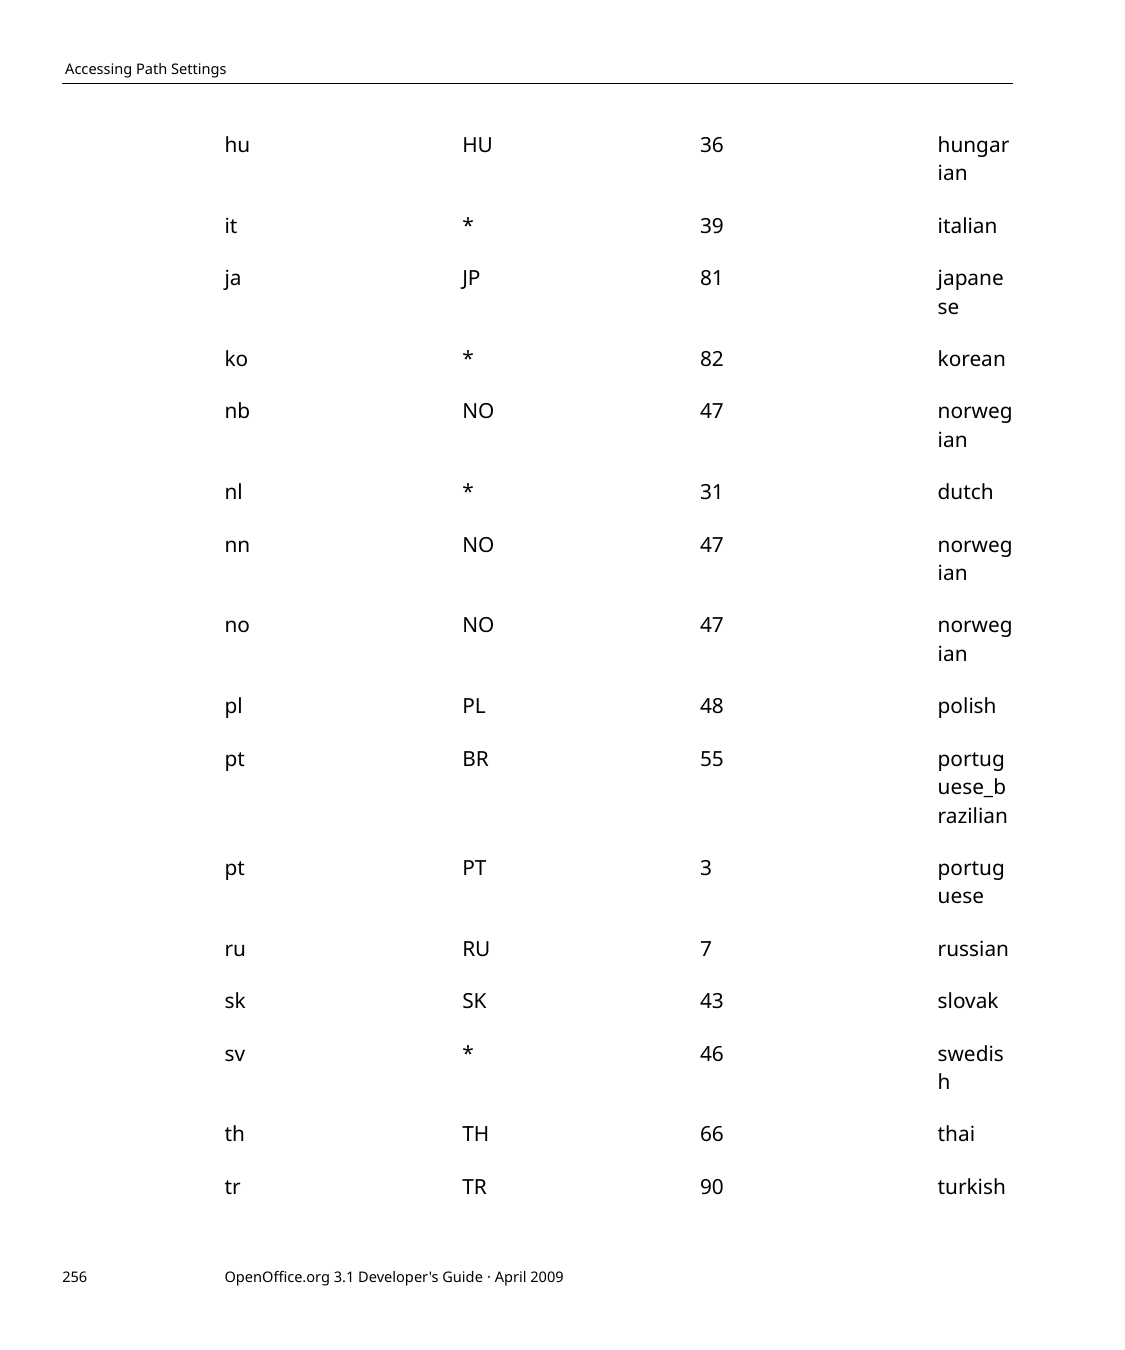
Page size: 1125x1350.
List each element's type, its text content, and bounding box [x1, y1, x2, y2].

table_cell SK [300, 974, 537, 1027]
table_cell 47 [537, 385, 775, 465]
table_cell * [300, 1027, 537, 1108]
table_cell portuguese_brazilian [775, 732, 1013, 841]
table_cell NO [300, 599, 537, 679]
table_cell no [62, 599, 299, 679]
table_cell 48 [537, 680, 775, 732]
table_cell korean [775, 332, 1013, 384]
table_cell 46 [537, 1027, 775, 1108]
table_cell ja [62, 251, 299, 332]
table_cell nl [62, 465, 299, 518]
table_cell ko [62, 332, 299, 384]
table_cell italian [775, 199, 1013, 251]
table_cell ru [62, 922, 299, 974]
table_cell hungarian [775, 118, 1013, 199]
table_cell NO [300, 518, 537, 599]
table_cell norwegian [775, 518, 1013, 599]
table_cell thai [775, 1108, 1013, 1160]
table_cell 81 [537, 251, 775, 332]
table_cell 66 [537, 1108, 775, 1160]
table_cell sk [62, 974, 299, 1027]
table_cell nn [62, 518, 299, 599]
table_cell polish [775, 680, 1013, 732]
table_cell 82 [537, 332, 775, 384]
table_cell swedish [775, 1027, 1013, 1108]
table_cell HU [300, 118, 537, 199]
table_cell 3 [537, 841, 775, 922]
table_cell RU [300, 922, 537, 974]
table_cell japanese [775, 251, 1013, 332]
table_cell portuguese [775, 841, 1013, 922]
table_cell PT [300, 841, 537, 922]
table_cell 47 [537, 599, 775, 679]
table_cell pl [62, 680, 299, 732]
table_cell pt [62, 732, 299, 841]
table_cell turkish [775, 1160, 1013, 1212]
table_cell norwegian [775, 599, 1013, 679]
table_cell dutch [775, 465, 1013, 518]
table_cell PL [300, 680, 537, 732]
table_cell * [300, 332, 537, 384]
table_cell * [300, 465, 537, 518]
table_cell tr [62, 1160, 299, 1212]
table_cell * [300, 199, 537, 251]
table_cell hu [62, 118, 299, 199]
table_cell NO [300, 385, 537, 465]
table_cell russian [775, 922, 1013, 974]
table_cell 90 [537, 1160, 775, 1212]
table_cell TR [300, 1160, 537, 1212]
table_cell th [62, 1108, 299, 1160]
table_cell 39 [537, 199, 775, 251]
table_cell JP [300, 251, 537, 332]
table_cell 55 [537, 732, 775, 841]
table_cell sv [62, 1027, 299, 1108]
table_cell 31 [537, 465, 775, 518]
table_cell 36 [537, 118, 775, 199]
table_cell norwegian [775, 385, 1013, 465]
table_cell TH [300, 1108, 537, 1160]
table_cell 47 [537, 518, 775, 599]
table_cell slovak [775, 974, 1013, 1027]
table_cell nb [62, 385, 299, 465]
table_cell BR [300, 732, 537, 841]
table_cell pt [62, 841, 299, 922]
table_cell 43 [537, 974, 775, 1027]
table_cell 7 [537, 922, 775, 974]
table_cell it [62, 199, 299, 251]
